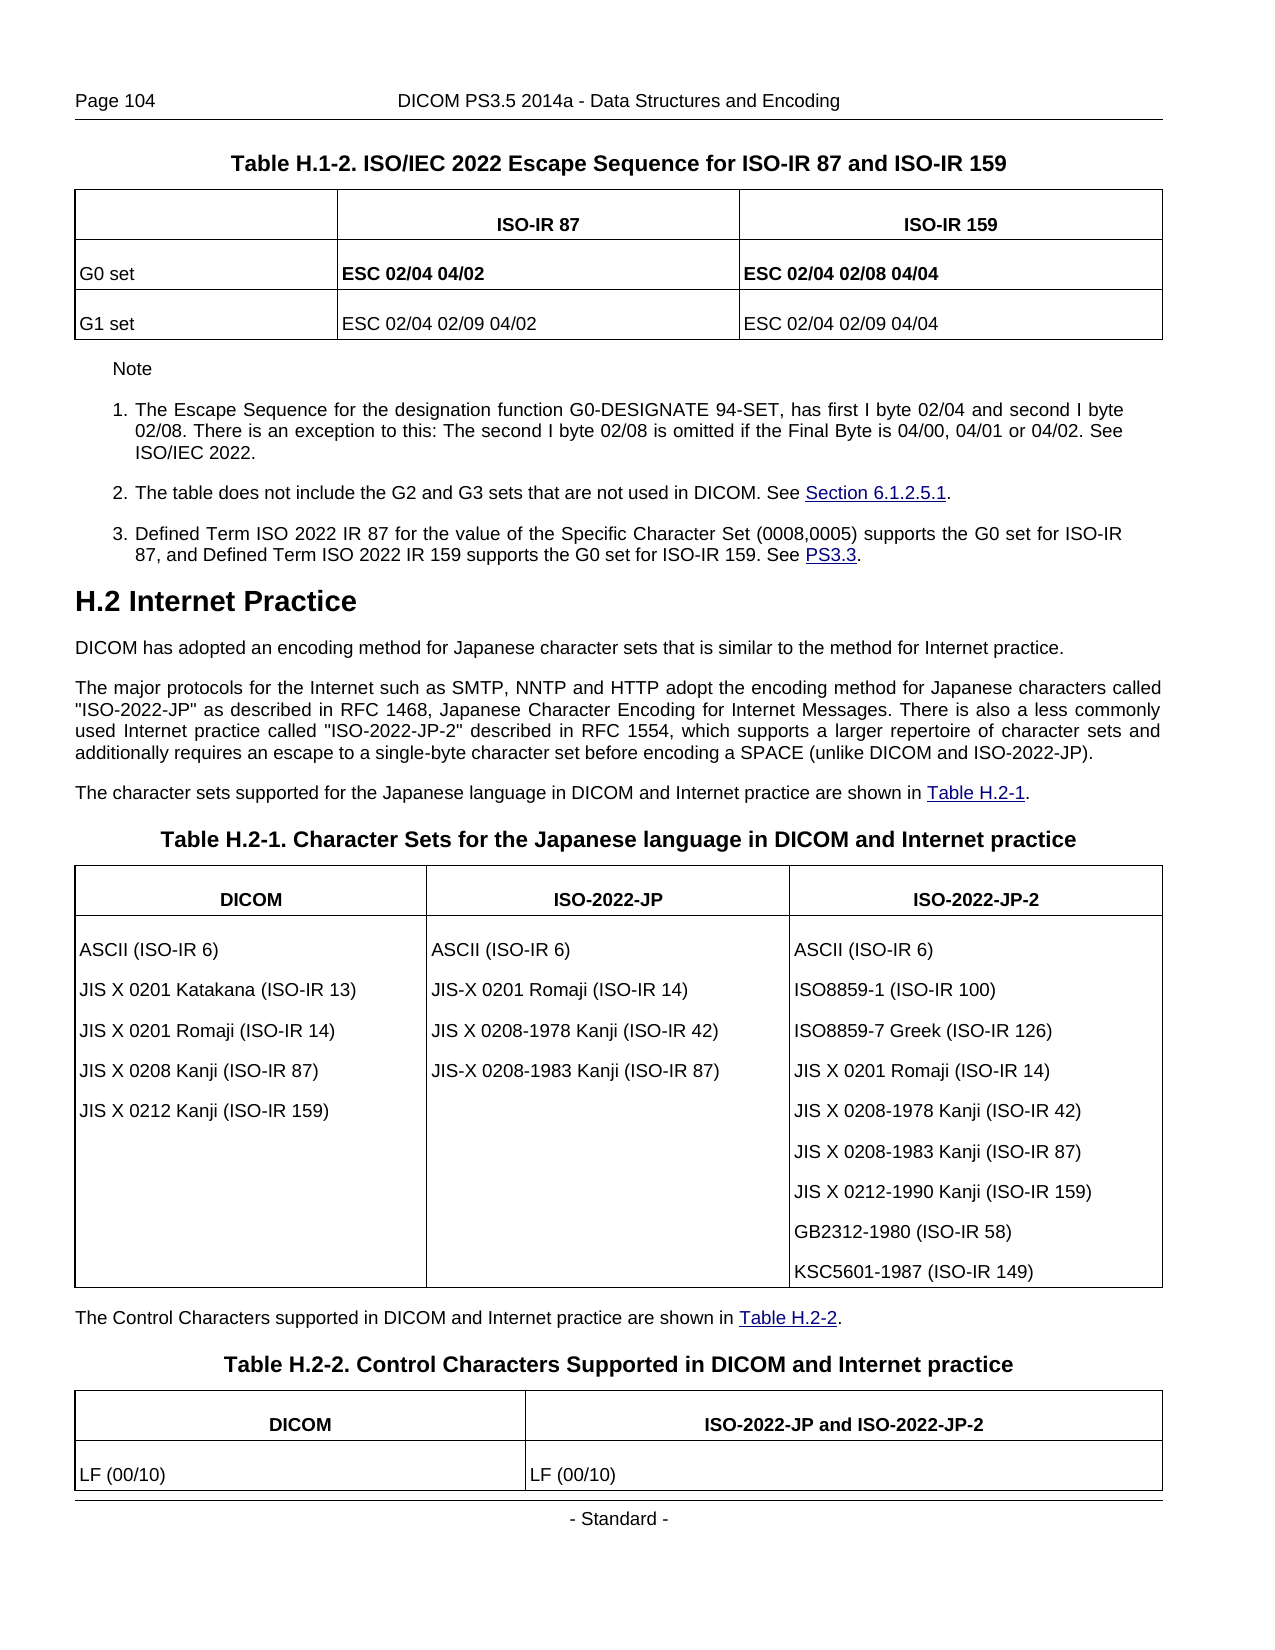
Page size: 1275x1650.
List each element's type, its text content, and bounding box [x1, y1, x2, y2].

table_cell G0 set [76, 240, 337, 289]
text The major protocols for the Internet such as SMTP, NNTP and HTTP adopt the encoding method for Japanese characters called "ISO-2022-JP" as described in RFC 1468, Japanese Character Encoding for Internet Messages. There is also a less commonly used Internet practice called "ISO-2022-JP-2" described in RFC 1554, which supports a larger repertoire of character sets and additionally requires an escape to a single-byte character set before encoding a SPACE (unlike DICOM and ISO-2022-JP). [75, 677, 1162, 763]
table_cell ESC 02/04 02/09 04/02 [338, 290, 739, 338]
table_header DICOM [76, 866, 426, 915]
table_header ISO-2022-JP [427, 866, 789, 915]
text H.2 Internet Practice [75, 584, 1162, 618]
list Defined Term ISO 2022 IR 87 for the value of the Specific Character Set (0008,0005) supports the G0 set for ISO-IR 87, and Defined Term ISO 2022 IR 159 supports the G0 set for ISO-IR 159. See PS3.3. [112, 522, 1125, 565]
table_cell G1 set [76, 290, 337, 338]
table_header ISO-2022-JP-2 [790, 866, 1162, 915]
table_header ISO-2022-JP and ISO-2022-JP-2 [526, 1391, 1162, 1440]
table_cell LF (00/10) [76, 1441, 525, 1490]
table_cell ESC 02/04 04/02 [338, 240, 739, 289]
text DICOM has adopted an encoding method for Japanese character sets that is similar to the method for Internet practice. [75, 636, 1162, 658]
text Table H.1-2. ISO/IEC 2022 Escape Sequence for ISO-IR 87 and ISO-IR 159 [75, 150, 1162, 176]
table_header ISO-IR 159 [740, 190, 1162, 239]
table_header DICOM [76, 1391, 525, 1440]
text The Control Characters supported in DICOM and Internet practice are shown in Table H.2-2. [75, 1307, 1162, 1328]
list The Escape Sequence for the designation function G0-DESIGNATE 94-SET, has first I byte 02/04 and second I byte 02/08. There is an exception to this: The second I byte 02/08 is omitted if the Final Byte is 04/00, 04/01 or 04/02. See ISO/IEC 2022. [112, 398, 1125, 463]
text Table H.2-1. Character Sets for the Japanese language in DICOM and Internet practice [75, 826, 1162, 852]
text Table H.2-2. Control Characters Supported in DICOM and Internet practice [75, 1351, 1162, 1377]
table_cell ASCII (ISO-IR 6) JIS X 0201 Katakana (ISO-IR 13) JIS X 0201 Romaji (ISO-IR 14) JIS X 0208 Kanji (ISO-IR 87) JIS X 0212 Kanji (ISO-IR 159) [76, 916, 426, 1287]
table_cell ASCII (ISO-IR 6) ISO8859-1 (ISO-IR 100) ISO8859-7 Greek (ISO-IR 126) JIS X 0201 Romaji (ISO-IR 14) JIS X 0208-1978 Kanji (ISO-IR 42) JIS X 0208-1983 Kanji (ISO-IR 87) JIS X 0212-1990 Kanji (ISO-IR 159) GB2312-1980 (ISO-IR 58) KSC5601-1987 (ISO-IR 149) [790, 916, 1162, 1287]
table_cell ESC 02/04 02/08 04/04 [740, 240, 1162, 289]
table_header [76, 190, 337, 239]
table_cell ASCII (ISO-IR 6) JIS-X 0201 Romaji (ISO-IR 14) JIS X 0208-1978 Kanji (ISO-IR 42) JIS-X 0208-1983 Kanji (ISO-IR 87) [427, 916, 789, 1287]
table_cell LF (00/10) [526, 1441, 1162, 1490]
list The table does not include the G2 and G3 sets that are not used in DICOM. See Section 6.1.2.5.1. [112, 482, 1125, 503]
table_cell ESC 02/04 02/09 04/04 [740, 290, 1162, 338]
text Note [112, 358, 1125, 380]
table_header ISO-IR 87 [338, 190, 739, 239]
text The character sets supported for the Japanese language in DICOM and Internet practice are shown in Table H.2-1. [75, 782, 1162, 803]
